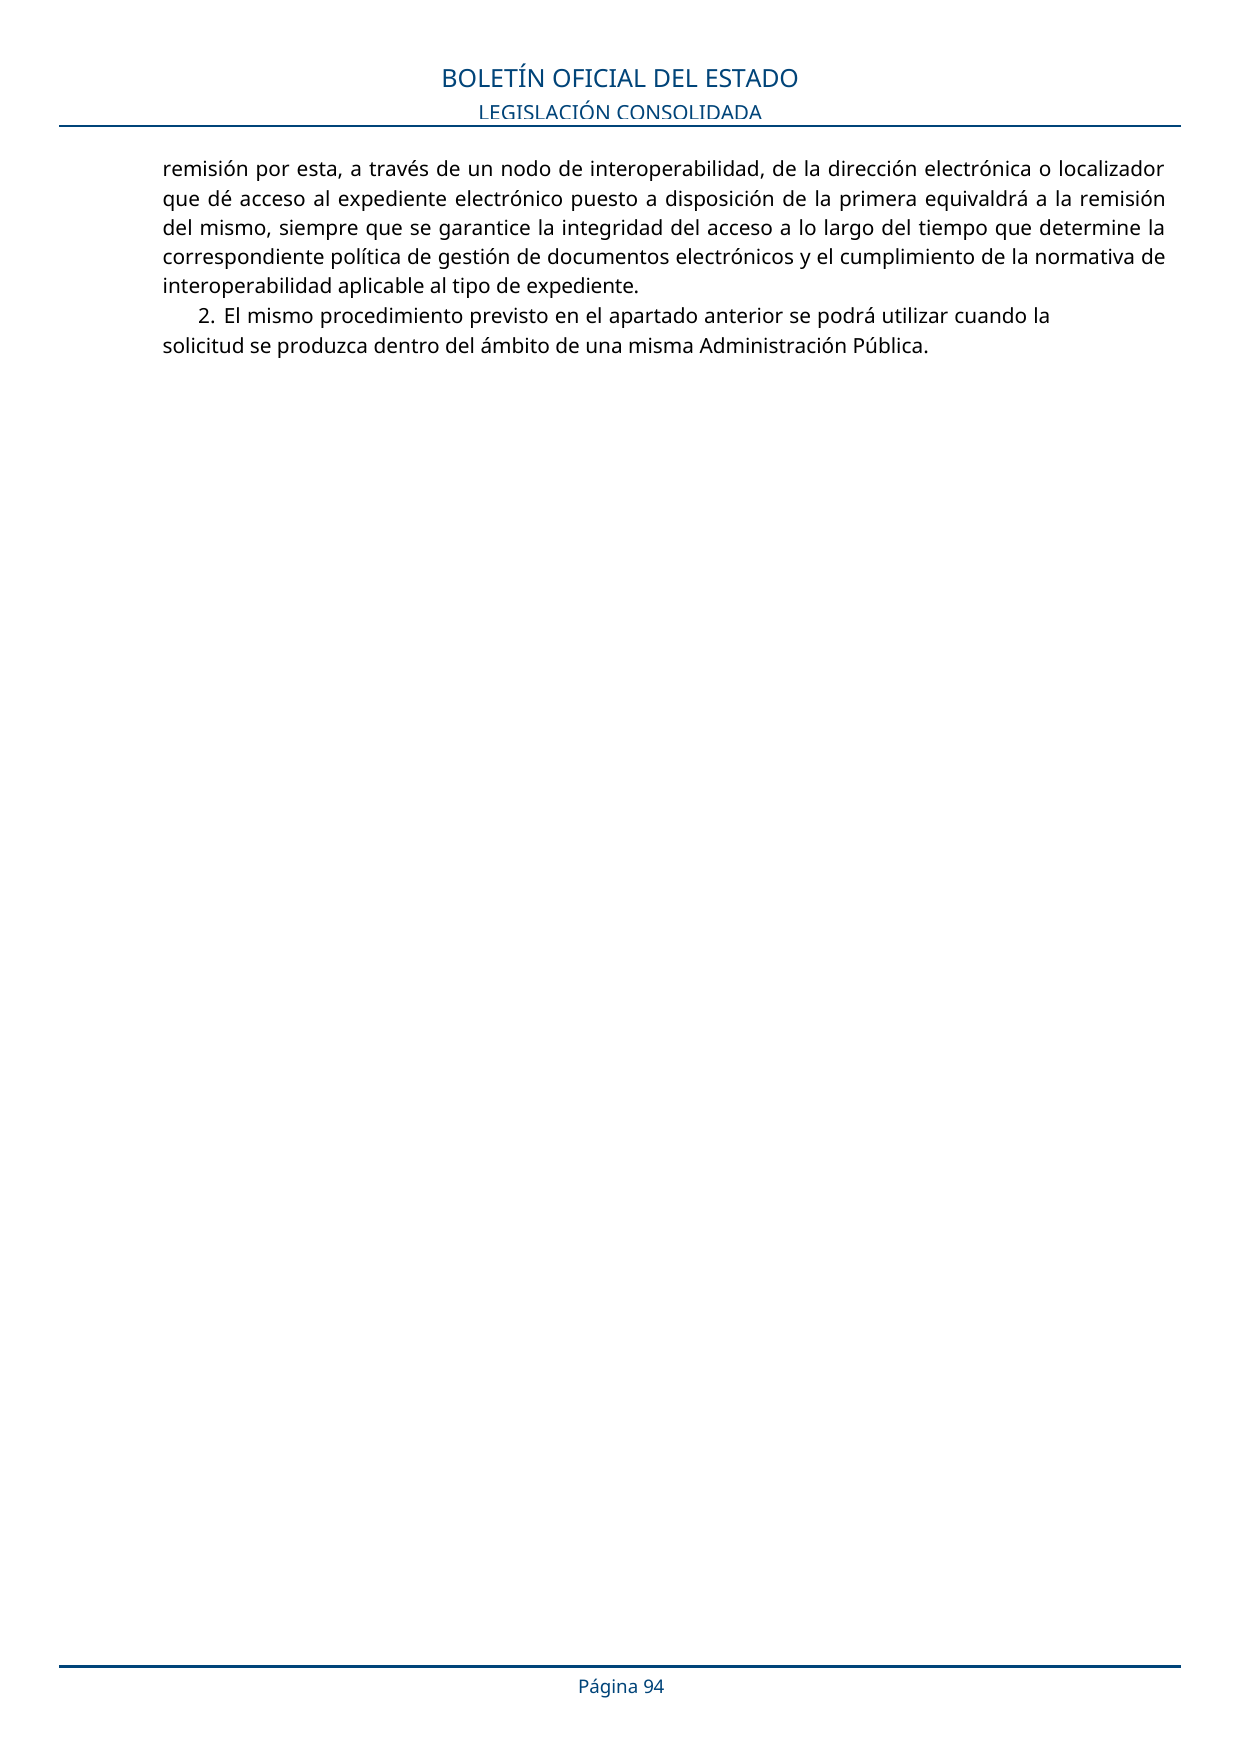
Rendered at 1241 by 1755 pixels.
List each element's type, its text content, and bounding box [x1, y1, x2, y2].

list El mismo procedimiento previsto en el apartado anterior se podrá utilizar cuando la solicitud se produzca dentro del ámbito de una misma Administración Pública. [162, 301, 1052, 359]
list remisión por esta, a través de un nodo de interoperabilidad, de la dirección electrónica o localizador que dé acceso al expediente electrónico puesto a disposición de la primera equivaldrá a la remisión del mismo, siempre que se garantice la integridad del acceso a lo largo del tiempo que determine la correspondiente política de gestión de documentos electrónicos y el cumplimiento de la normativa de interoperabilidad aplicable al tipo de expediente. [162, 154, 1167, 300]
